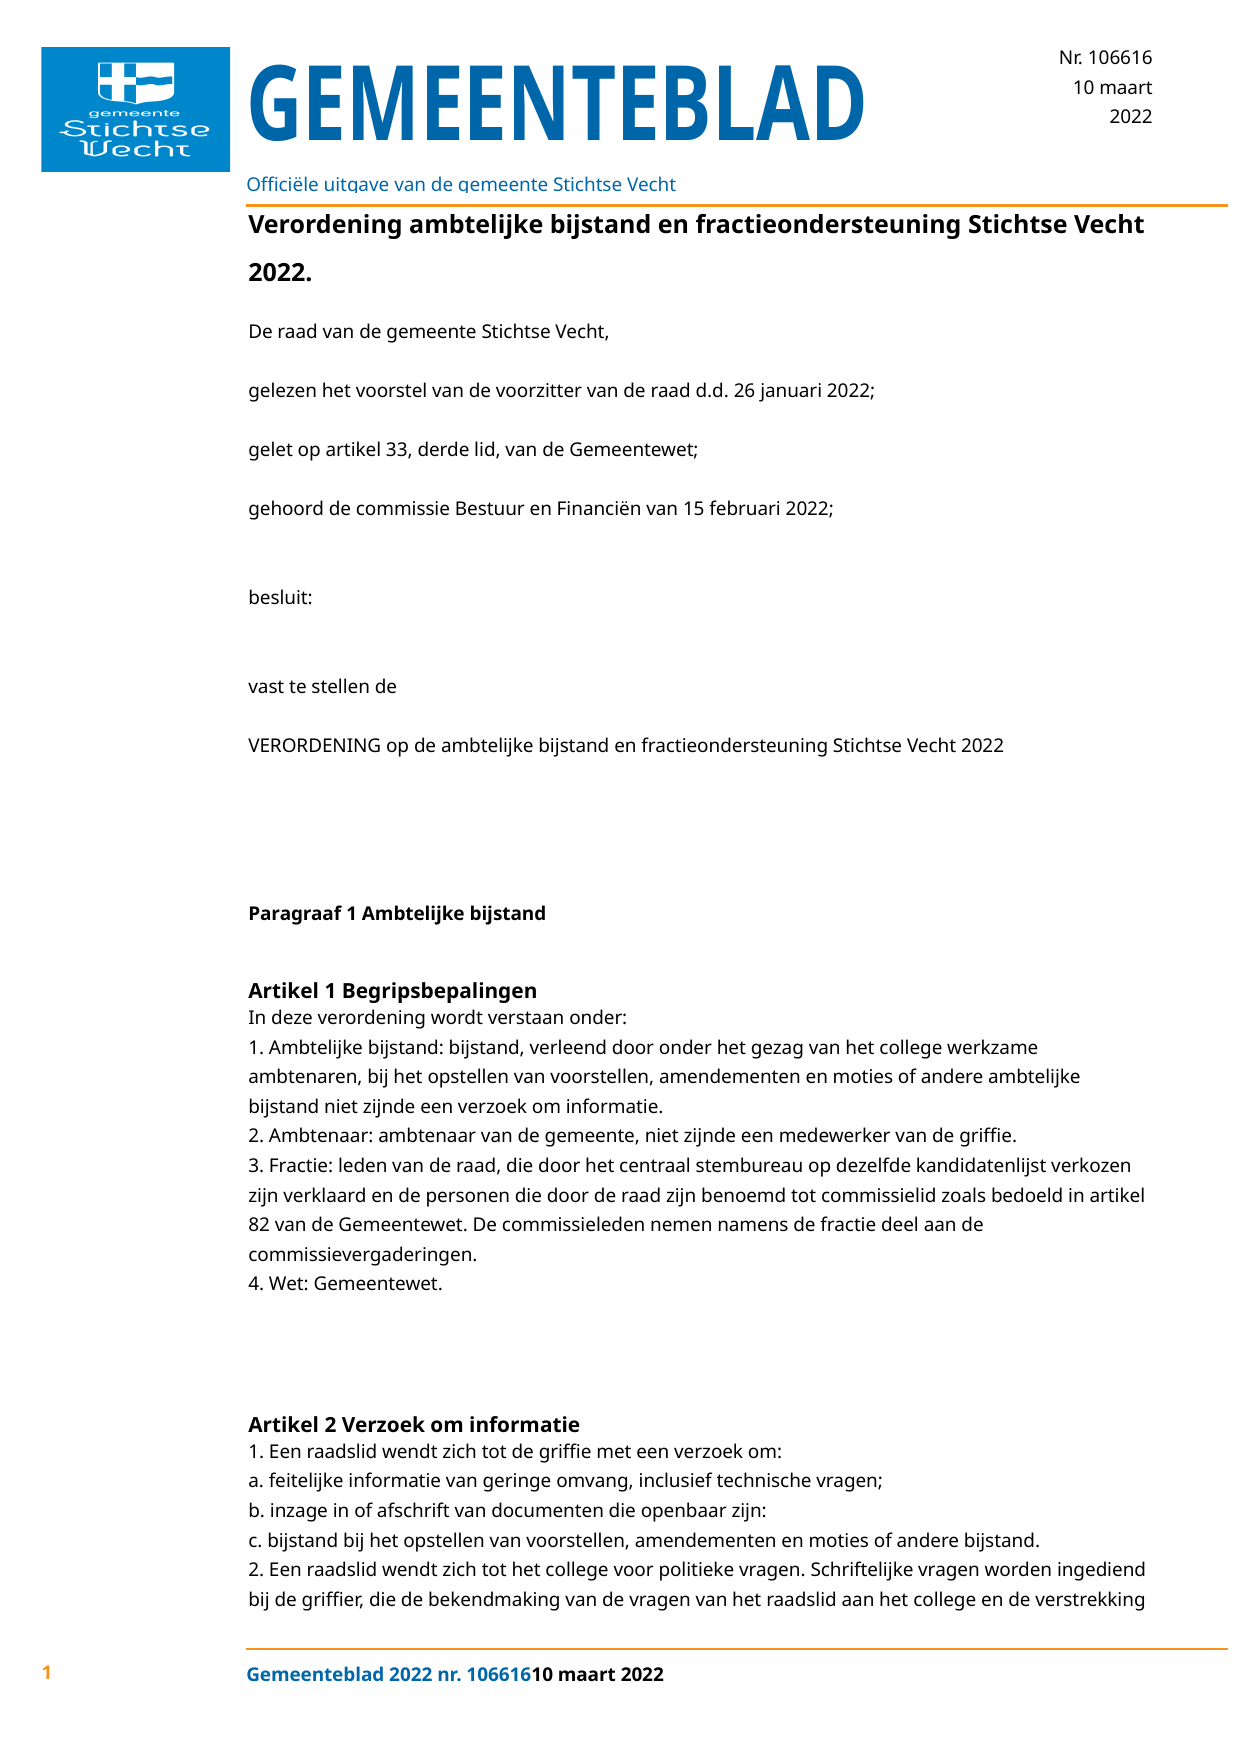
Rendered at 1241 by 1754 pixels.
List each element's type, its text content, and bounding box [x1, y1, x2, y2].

text 4. Wet: Gemeentewet. [248, 1271, 1152, 1296]
text vast te stellen de [248, 673, 1152, 699]
text 2. Ambtenaar: ambtenaar van de gemeente, niet zijnde een medewerker van de griffie. [248, 1123, 1152, 1148]
text Artikel 1 Begripsbepalingen [248, 976, 1152, 1004]
text In deze verordening wordt verstaan onder: [248, 1004, 1152, 1030]
text b. inzage in of afschrift van documenten die openbaar zijn: [248, 1497, 1152, 1523]
text 1. Een raadslid wendt zich tot de griffie met een verzoek om: [248, 1438, 1152, 1464]
text 2. Een raadslid wendt zich tot het college voor politieke vragen. Schriftelijke vragen worden ingediend bij de griffier, die de bekendmaking van de vragen van het raadslid aan het college en de verstrekking [248, 1556, 1152, 1612]
text gelet op artikel 33, derde lid, van de Gemeentewet; [248, 436, 1152, 462]
text c. bijstand bij het opstellen van voorstellen, amendementen en moties of andere bijstand. [248, 1527, 1152, 1553]
picture [137, 63, 174, 103]
text gehoord de commissie Bestuur en Financiën van 15 februari 2022; [248, 495, 1152, 521]
text VERORDENING op de ambtelijke bijstand en fractieondersteuning Stichtse Vecht 2022 [248, 732, 1152, 758]
text 3. Fractie: leden van de raad, die door het centraal stembureau op dezelfde kandidatenlijst verkozen zijn verklaard en de personen die door de raad zijn benoemd tot commissielid zoals bedoeld in artikel 82 van de Gemeentewet. De commissieleden nemen namens de fractie deel aan de commissievergaderingen. [248, 1152, 1152, 1267]
text a. feitelijke informatie van geringe omvang, inclusief technische vragen; [248, 1468, 1152, 1493]
text De raad van de gemeente Stichtse Vecht, [248, 318, 1152, 344]
text Verordening ambtelijke bijstand en fractieondersteuning Stichtse Vecht 2022. [248, 207, 1152, 288]
text gelezen het voorstel van de voorzitter van de raad d.d. 26 januari 2022; [248, 377, 1152, 403]
text Paragraaf 1 Ambtelijke bijstand [248, 900, 1152, 925]
picture [99, 63, 135, 101]
text Artikel 2 Verzoek om informatie [248, 1410, 1152, 1438]
text 1. Ambtelijke bijstand: bijstand, verleend door onder het gezag van het college werkzame ambtenaren, bij het opstellen van voorstellen, amendementen en moties of andere ambtelijke bijstand niet zijnde een verzoek om informatie. [248, 1034, 1152, 1119]
text besluit: [248, 584, 1152, 610]
